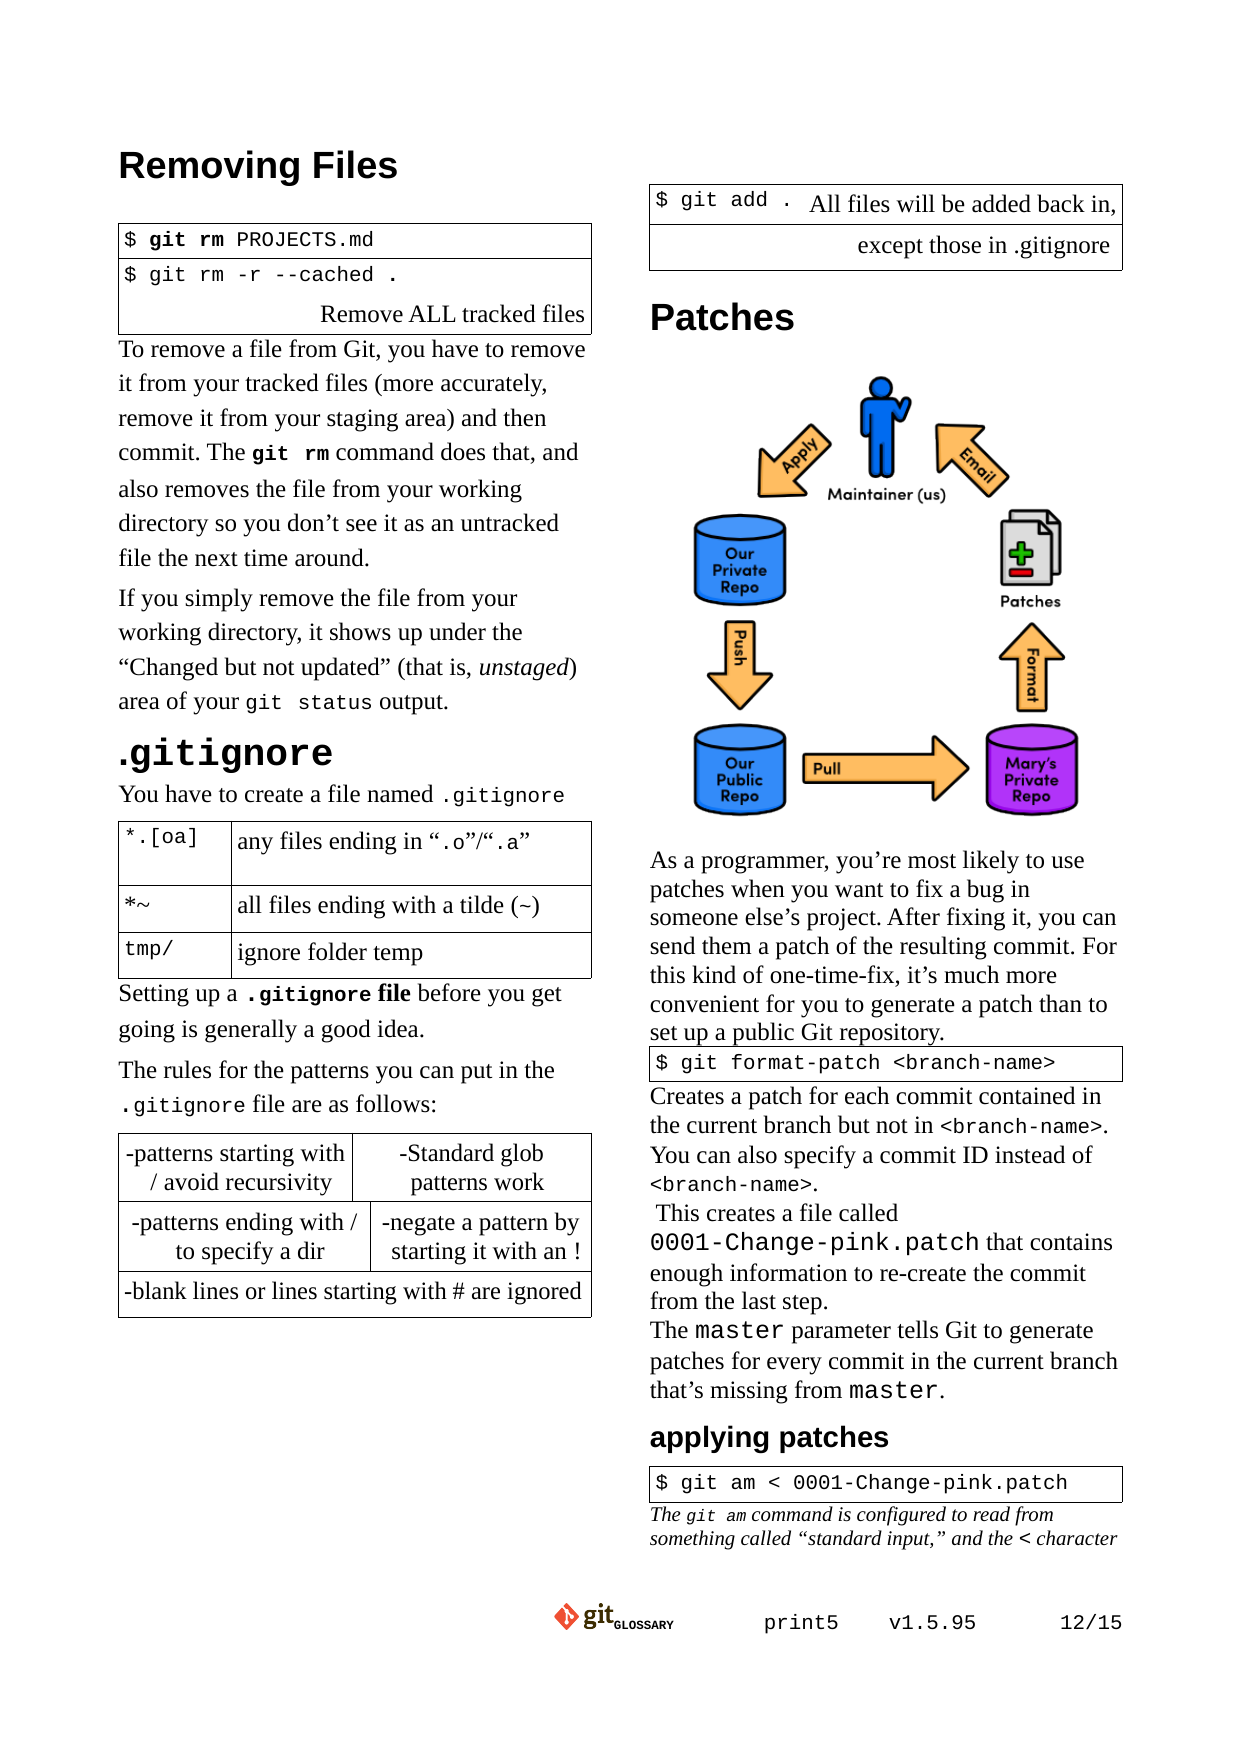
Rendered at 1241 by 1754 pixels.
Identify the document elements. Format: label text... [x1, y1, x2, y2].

table_header All files will be added back in, [800, 185, 1122, 224]
text To remove a file from Git, you have to remove it from your tracked files (more accurately, remove it from your staging area) and then commit. The git rm command does that, and also removes the file from your working directory so you don’t see it as an untracked file the next time around. [118, 335, 591, 571]
text Creates a patch for each commit contained in the current branch but not in <branch-name>. You can also specify a commit ID instead of <branch-name>. [649, 1082, 1122, 1198]
text 0001-Change-pink.patch that contains enough information to re-create the commit from the last step. [649, 1227, 1122, 1315]
table_cell Remove ALL tracked files [119, 293, 591, 333]
table_header -patterns starting with / avoid recursivity [119, 1134, 352, 1201]
table_header *.[oa] [119, 822, 231, 884]
text The master parameter tells Git to generate patches for every commit in the current branch that’s missing from master. [649, 1315, 1122, 1406]
text The rules for the patterns you can put in the .gitignore file are as follows: [118, 1055, 591, 1120]
table_cell -patterns ending with / to specify a dir [119, 1202, 370, 1271]
table_cell $ git rm -r --cached . [119, 259, 591, 293]
table_header $ git add . [650, 185, 799, 224]
table_header $ git rm PROJECTS.md [119, 224, 591, 258]
table_header -Standard glob patterns work [353, 1134, 591, 1201]
text This creates a file called [649, 1198, 1122, 1227]
table_cell except those in .gitignore [650, 225, 1122, 270]
subtitle Removing Files [118, 143, 591, 187]
picture [649, 351, 1123, 845]
table_cell -blank lines or lines starting with # are ignored [119, 1272, 591, 1317]
text You have to create a file named .gitignore [118, 779, 591, 809]
table_cell ignore folder temp [232, 933, 591, 978]
subtitle applying patches [649, 1420, 1122, 1454]
table_header $ git am < 0001-Change-pink.patch [650, 1467, 1122, 1502]
text The git am command is configured to read from something called “standard input,” and the < character [649, 1503, 1122, 1552]
table_header $ git format-patch <branch-name> [650, 1047, 1122, 1081]
table_cell *~ [119, 886, 231, 932]
text Setting up a .gitignore file before you get going is generally a good idea. [118, 979, 591, 1043]
table_cell tmp/ [119, 933, 231, 978]
table_header any files ending in “.o”/“.a” [232, 822, 591, 884]
subtitle .gitignore [118, 729, 591, 776]
table_cell all files ending with a tilde (~) [232, 886, 591, 932]
subtitle Patches [649, 295, 1122, 339]
picture [554, 1603, 614, 1630]
text As a programmer, you’re most likely to use patches when you want to fix a bug in someone else’s project. After fixing it, you can send them a patch of the resulting commit. For this kind of one-time-fix, it’s much more convenient for you to generate a patch than to set up a public Git repository. [649, 845, 1122, 1046]
text If you simply remove the file from your working directory, it shows up under the “Changed but not updated” (that is, unstaged) area of your git status output. [118, 583, 591, 717]
table_cell -negate a pattern by starting it with an ! [371, 1202, 591, 1271]
